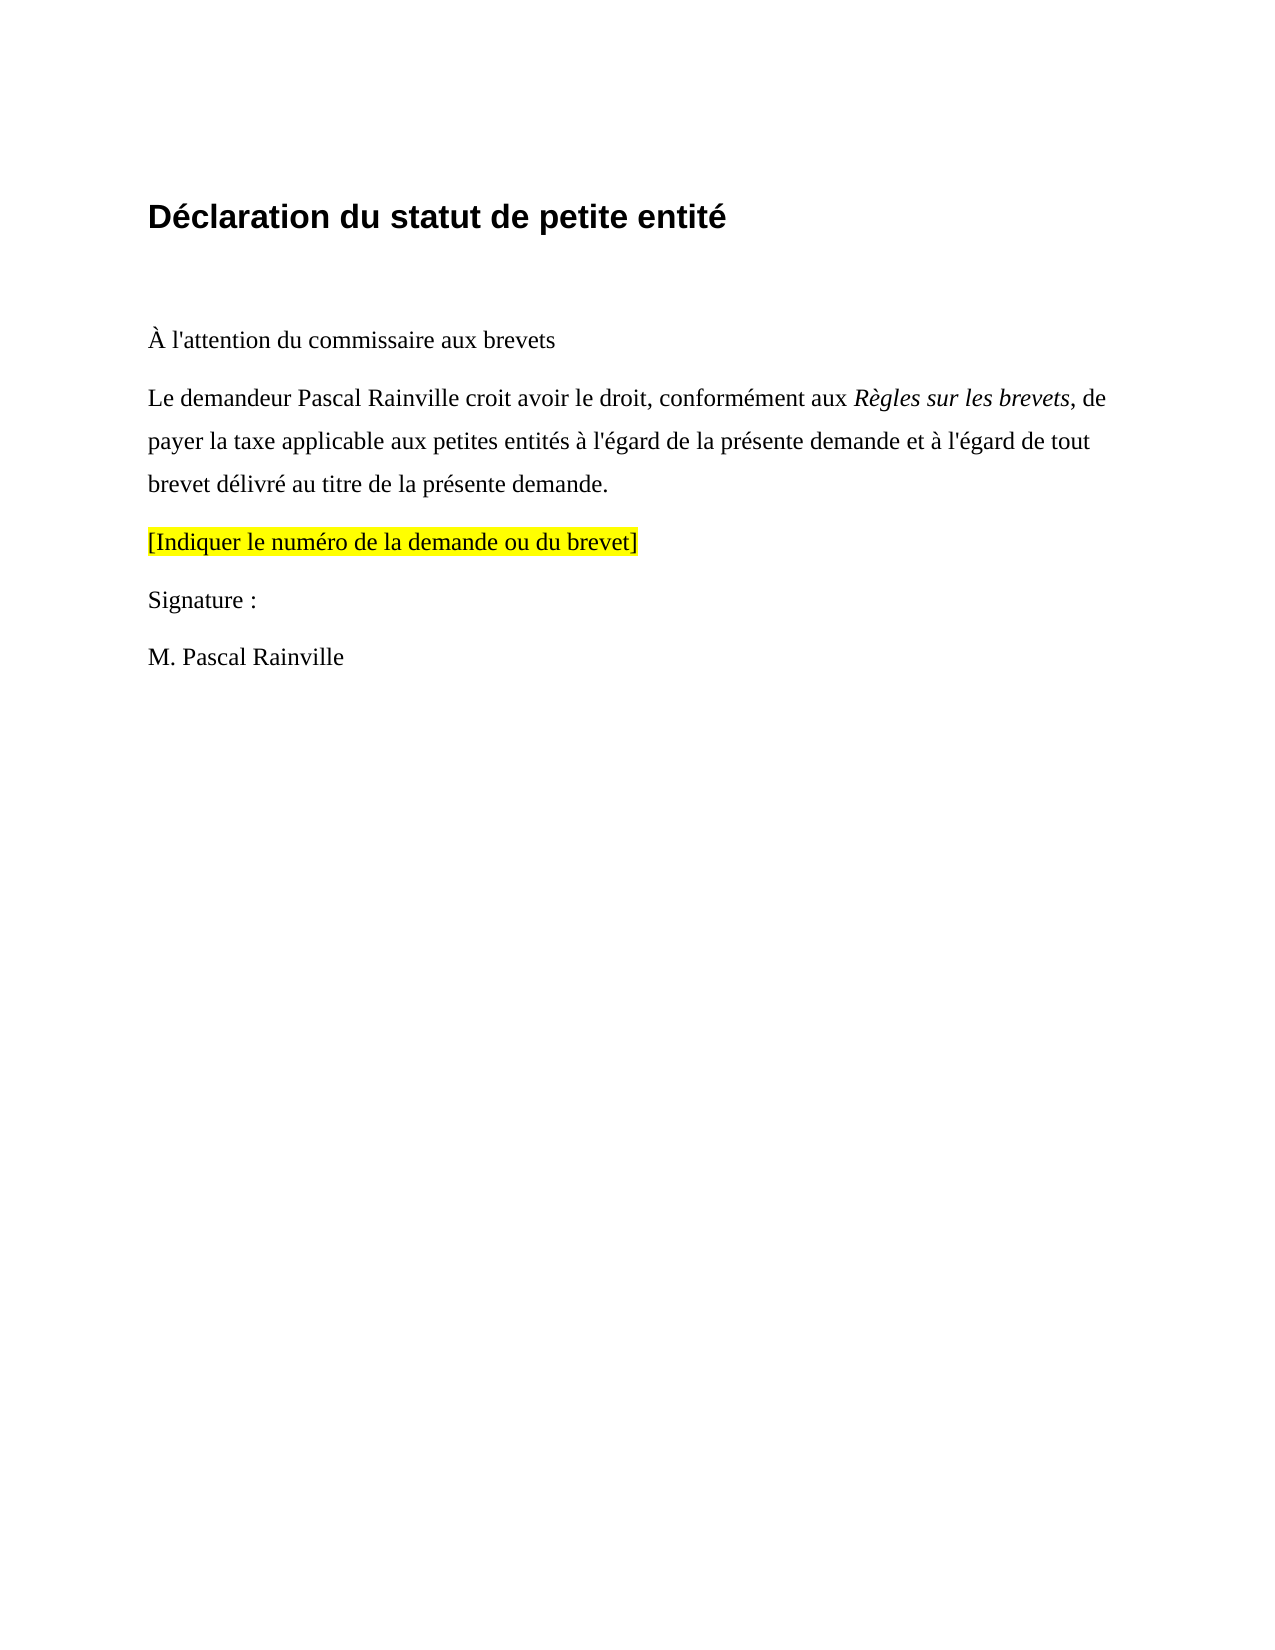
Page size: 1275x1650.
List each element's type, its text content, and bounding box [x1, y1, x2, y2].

text À l'attention du commissaire aux brevets [148, 325, 1157, 354]
text Le demandeur Pascal Rainville croit avoir le droit, conformément aux Règles sur les brevets, de payer la taxe applicable aux petites entités à l'égard de la présente demande et à l'égard de tout brevet délivré au titre de la présente demande. [148, 383, 1157, 498]
text M. Pascal Rainville [148, 642, 1157, 671]
text Signature : [148, 585, 1157, 613]
subtitle Déclaration du statut de petite entité [148, 197, 1157, 236]
text [Indiquer le numéro de la demande ou du brevet] [148, 527, 1157, 556]
